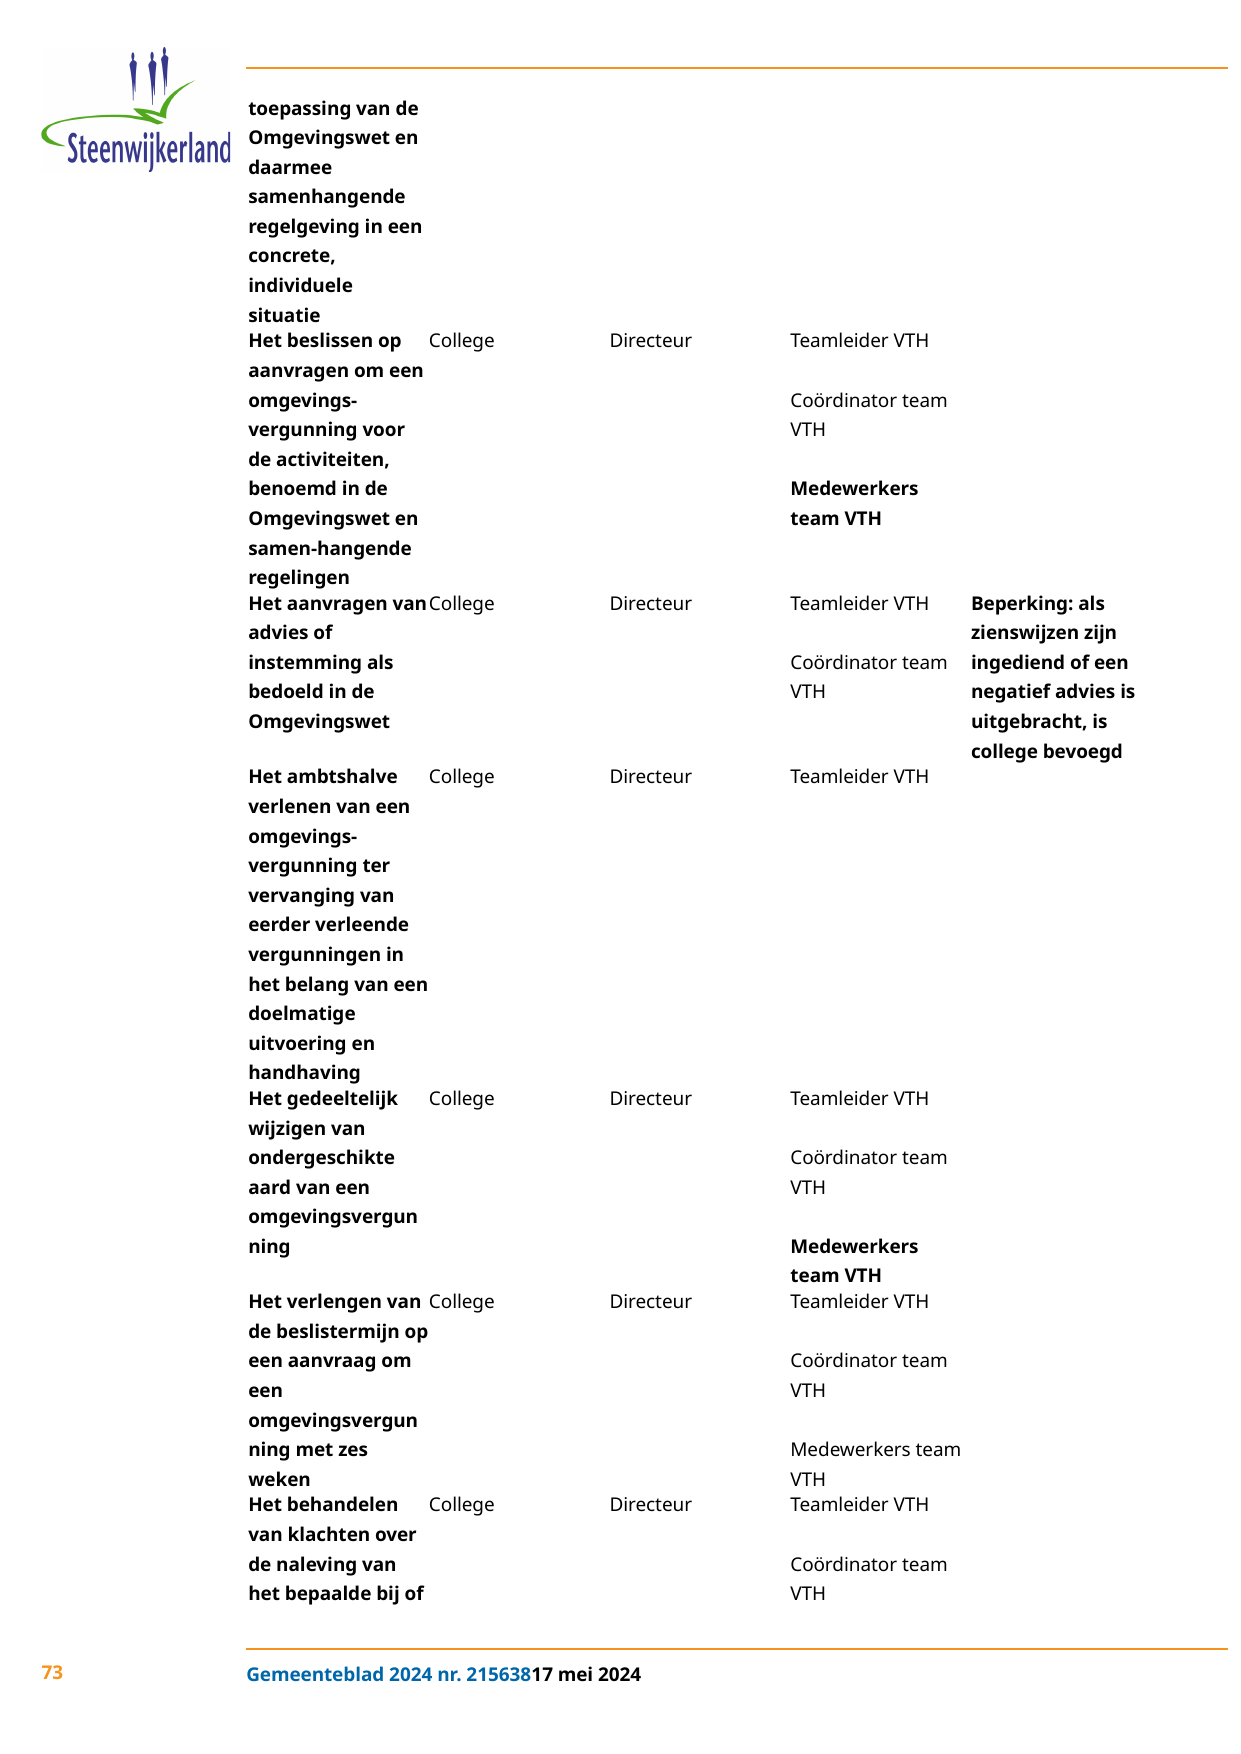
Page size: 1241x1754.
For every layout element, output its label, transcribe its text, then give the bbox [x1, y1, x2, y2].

table_cell Het verlengen van de beslistermijn op een aanvraag om een omgevingsvergunning met zes weken [248, 1289, 429, 1492]
table_cell [429, 95, 609, 328]
table_cell Teamleider VTH Coördinator team VTH Medewerkers team VTH [790, 1085, 971, 1288]
table_cell [609, 95, 790, 328]
table_cell Teamleider VTH Coördinator team VTH Medewerkers team VTH [790, 328, 971, 590]
table_cell Directeur [609, 1289, 790, 1492]
table_cell [971, 328, 1152, 590]
table_cell Het behandelen van klachten over de naleving van het bepaalde bij of [248, 1492, 429, 1606]
table_cell College [429, 1085, 609, 1288]
table_cell Teamleider VTH [790, 764, 971, 1085]
table_cell [971, 1085, 1152, 1288]
table_cell Directeur [609, 590, 790, 764]
table_cell Teamleider VTH Coördinator team VTH Medewerkers team VTH [790, 1289, 971, 1492]
table_cell [971, 764, 1152, 1085]
table_cell College [429, 328, 609, 590]
table_cell toepassing van de Omgevingswet en daarmee samenhangende regelgeving in een concrete, individuele situatie [248, 95, 429, 328]
table_cell Directeur [609, 328, 790, 590]
table_cell Directeur [609, 764, 790, 1085]
table_cell Het aanvragen van advies of instemming als bedoeld in de Omgevingswet [248, 590, 429, 764]
table_cell College [429, 764, 609, 1085]
table_cell Het beslissen op aanvragen om een omgevings-vergunning voor de activiteiten, benoemd in de Omgevingswet en samen-hangende regelingen [248, 328, 429, 590]
table_cell Het ambtshalve verlenen van een omgevings-vergunning ter vervanging van eerder verleende vergunningen in het belang van een doelmatige uitvoering en handhaving [248, 764, 429, 1085]
table_cell College [429, 1289, 609, 1492]
table_cell Teamleider VTH Coördinator team VTH [790, 1492, 971, 1606]
table_cell [971, 1492, 1152, 1606]
table_cell College [429, 1492, 609, 1606]
table_cell Directeur [609, 1085, 790, 1288]
table_cell [971, 95, 1152, 328]
table_cell Teamleider VTH Coördinator team VTH [790, 590, 971, 764]
table_cell Beperking: als zienswijzen zijn ingediend of een negatief advies is uitgebracht, is college bevoegd [971, 590, 1152, 764]
table_cell [971, 1289, 1152, 1492]
table_cell College [429, 590, 609, 764]
table_cell Directeur [609, 1492, 790, 1606]
picture [41, 47, 231, 172]
table_cell [790, 95, 971, 328]
table_cell Het gedeeltelijk wijzigen van ondergeschikte aard van een omgevingsvergunning [248, 1085, 429, 1288]
